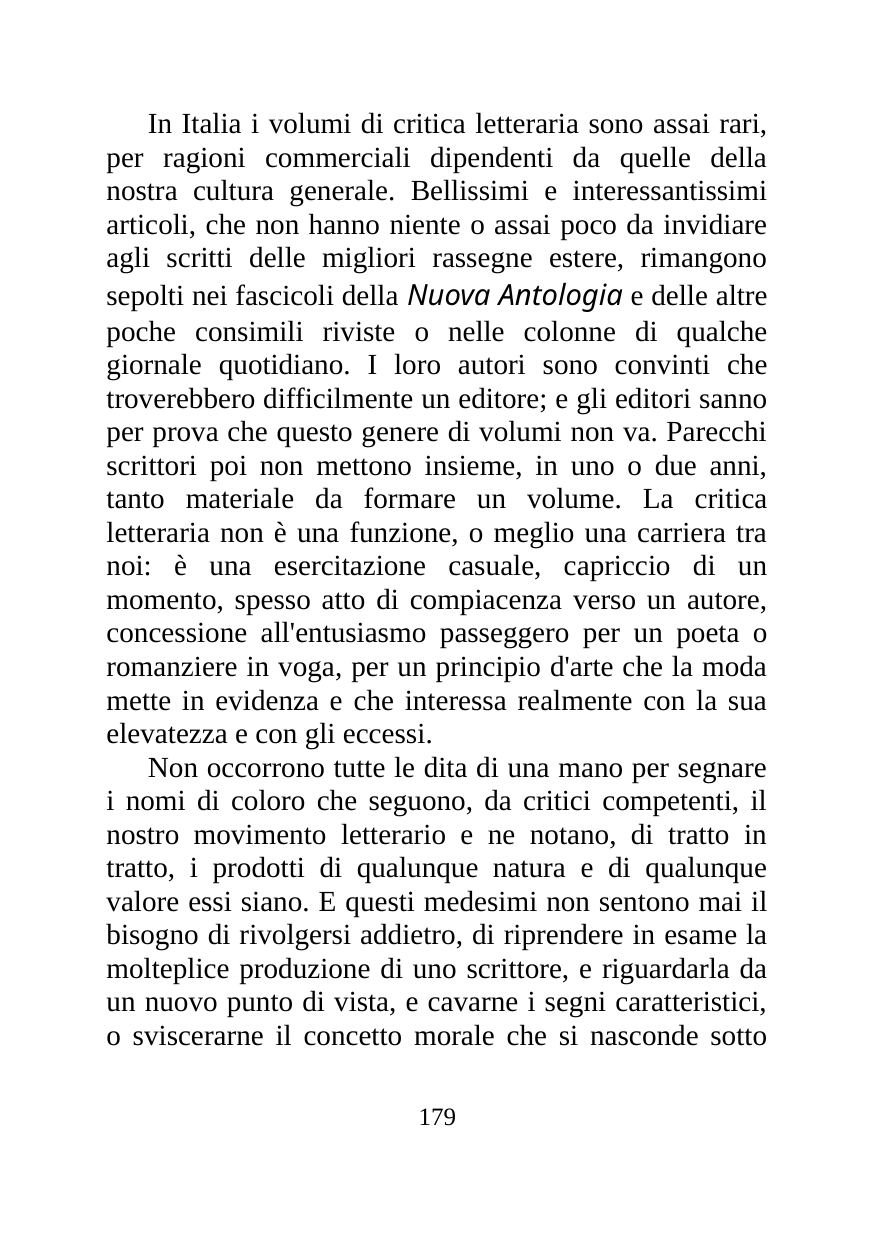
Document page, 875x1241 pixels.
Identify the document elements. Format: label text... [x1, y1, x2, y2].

text In Italia i volumi di critica letteraria sono assai rari, per ragioni commerciali dipendenti da quelle della nostra cultura generale. Bellissimi e interessantissimi articoli, che non hanno niente o assai poco da invidiare agli scritti delle migliori rassegne estere, rimangono sepolti nei fascicoli della Nuova Antologia e delle altre poche consimili riviste o nelle colonne di qualche giornale quotidiano. I loro autori sono convinti che troverebbero difficilmente un editore; e gli editori sanno per prova che questo genere di volumi non va. Parecchi scrittori poi non mettono insieme, in uno o due anni, tanto materiale da formare un volume. La critica letteraria non è una funzione, o meglio una carriera tra noi: è una esercitazione casuale, capriccio di un momento, spesso atto di compiacenza verso un autore, concessione all'entusiasmo passeggero per un poeta o romanziere in voga, per un principio d'arte che la moda mette in evidenza e che interessa realmente con la sua elevatezza e con gli eccessi. [106, 106, 768, 750]
text Non occorrono tutte le dita di una mano per segnare i nomi di coloro che seguono, da critici competenti, il nostro movimento letterario e ne notano, di tratto in tratto, i prodotti di qualunque natura e di qualunque valore essi siano. E questi medesimi non sentono mai il bisogno di rivolgersi addietro, di riprendere in esame la molteplice produzione di uno scrittore, e riguardarla da un nuovo punto di vista, e cavarne i segni caratteristici, o sviscerarne il concetto morale che si nasconde sotto [106, 750, 768, 1052]
